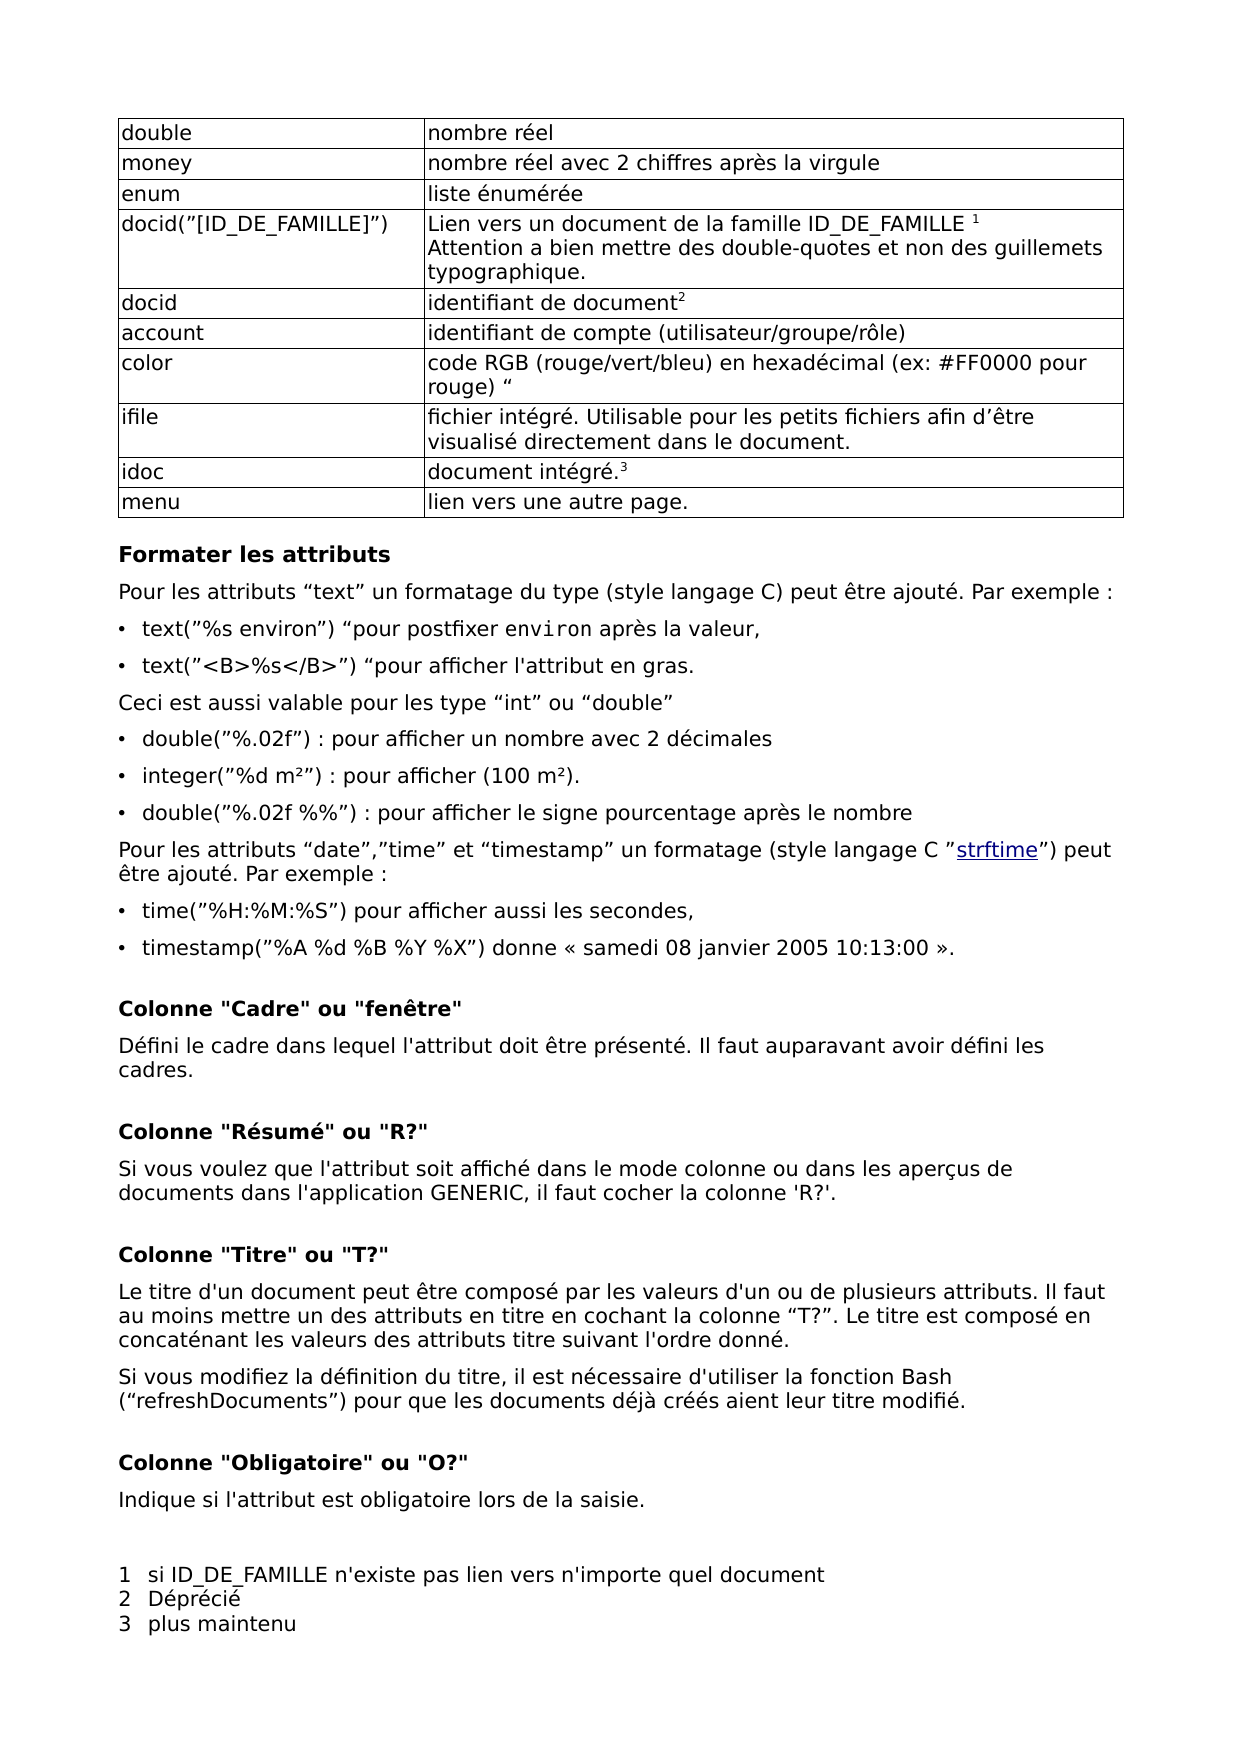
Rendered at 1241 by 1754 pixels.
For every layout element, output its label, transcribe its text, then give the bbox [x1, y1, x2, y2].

list text(”%s environ”) “pour postfixer environ après la valeur, [118, 617, 1122, 641]
text Indique si l'attribut est obligatoire lors de la saisie. [118, 1488, 1122, 1512]
text Si vous modifiez la définition du titre, il est nécessaire d'utiliser la fonction Bash (“refreshDocuments”) pour que les documents déjà créés aient leur titre modifié. [118, 1365, 1122, 1414]
table_cell docid(”[ID_DE_FAMILLE]”) [119, 210, 424, 287]
text Pour les attributs “date”,”time” et “timestamp” un formatage (style langage C ”strftime”) peut être ajouté. Par exemple : [118, 838, 1122, 886]
table_cell identifiant de compte (utilisateur/groupe/rôle) [425, 319, 1123, 348]
table_cell nombre réel avec 2 chiffres après la virgule [425, 149, 1123, 178]
list double(”%.02f %%”) : pour afficher le signe pourcentage après le nombre [118, 801, 1122, 825]
list timestamp(”%A %d %B %Y %X”) donne « samedi 08 janvier 2005 10:13:00 ». [118, 936, 1122, 960]
table_cell color [119, 349, 424, 402]
table_cell code RGB (rouge/vert/bleu) en hexadécimal (ex: #FF0000 pour rouge) “ [425, 349, 1123, 402]
list text(”<B>%s</B>”) “pour afficher l'attribut en gras. [118, 654, 1122, 678]
text Ceci est aussi valable pour les type “int” ou “double” [118, 691, 1122, 715]
table_cell ifile [119, 404, 424, 457]
table_cell nombre réel [425, 119, 1123, 148]
text Si vous voulez que l'attribut soit affiché dans le mode colonne ou dans les aperçus de documents dans l'application GENERIC, il faut cocher la colonne 'R?'. [118, 1157, 1122, 1206]
table_cell double [119, 119, 424, 148]
subtitle Formater les attributs [118, 542, 1122, 568]
table_cell enum [119, 180, 424, 209]
list double(”%.02f”) : pour afficher un nombre avec 2 décimales [118, 727, 1122, 752]
subtitle Colonne "Résumé" ou "R?" [118, 1120, 1122, 1144]
subtitle Colonne "Titre" ou "T?" [118, 1243, 1122, 1267]
table_cell idoc [119, 458, 424, 487]
table_cell lien vers une autre page. [425, 488, 1123, 517]
table_cell account [119, 319, 424, 348]
table_cell money [119, 149, 424, 178]
table_cell identifiant de document [425, 289, 1123, 318]
list time(”%H:%M:%S”) pour afficher aussi les secondes, [118, 899, 1122, 923]
text Pour les attributs “text” un formatage du type (style langage C) peut être ajouté. Par exemple : [118, 580, 1122, 605]
table_cell fichier intégré. Utilisable pour les petits fichiers afin d’être visualisé directement dans le document. [425, 404, 1123, 457]
text Le titre d'un document peut être composé par les valeurs d'un ou de plusieurs attributs. Il faut au moins mettre un des attributs en titre en cochant la colonne “T?”. Le titre est composé en concaténant les valeurs des attributs titre suivant l'ordre donné. [118, 1280, 1122, 1353]
table_cell docid [119, 289, 424, 318]
table_cell liste énumérée [425, 180, 1123, 209]
table_cell Lien vers un document de la famille ID_DE_FAMILLE Attention a bien mettre des double-quotes et non des guillemets typographique. [425, 210, 1123, 287]
list integer(”%d m²”) : pour afficher (100 m²). [118, 764, 1122, 788]
subtitle Colonne "Cadre" ou "fenêtre" [118, 997, 1122, 1022]
text Défini le cadre dans lequel l'attribut doit être présenté. Il faut auparavant avoir défini les cadres. [118, 1034, 1122, 1083]
table_cell menu [119, 488, 424, 517]
subtitle Colonne "Obligatoire" ou "O?" [118, 1451, 1122, 1475]
table_cell document intégré. [425, 458, 1123, 487]
